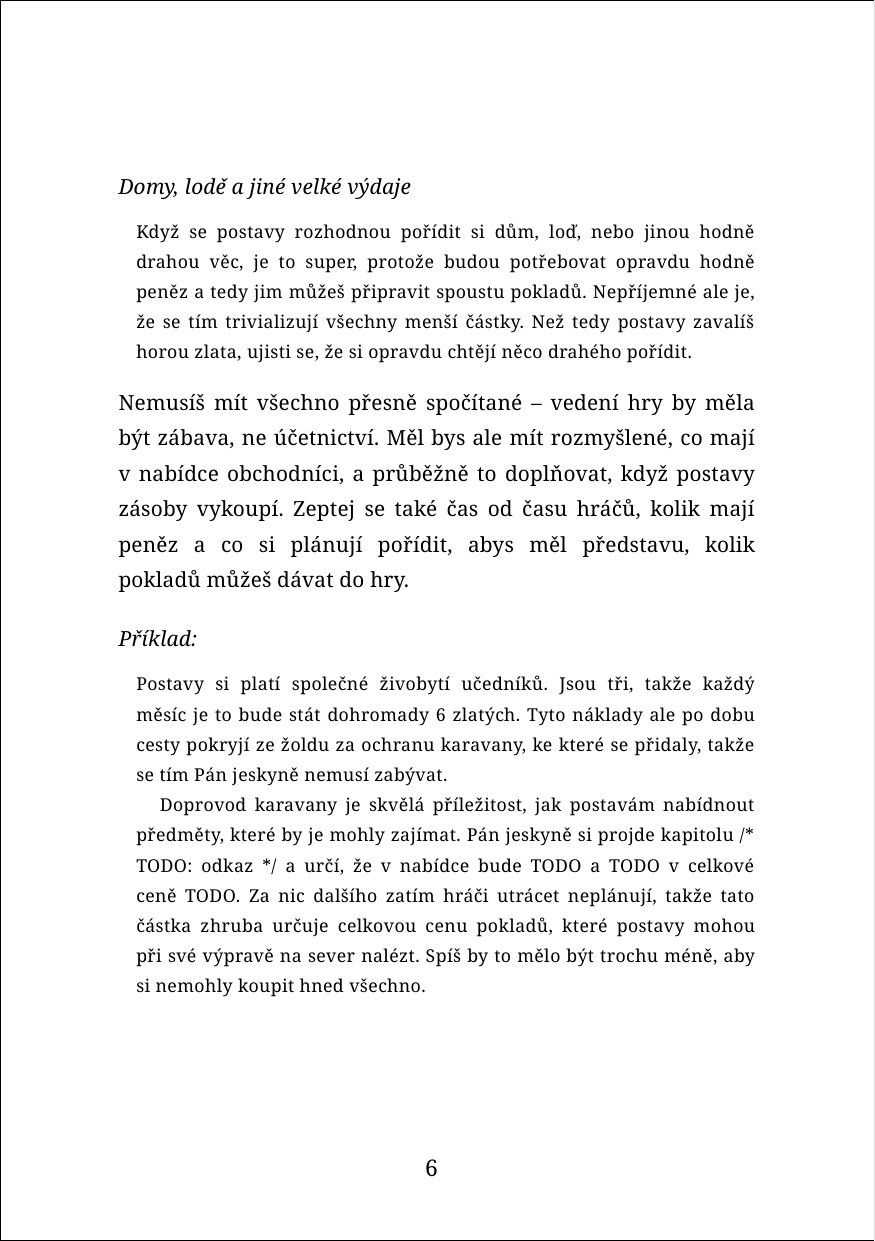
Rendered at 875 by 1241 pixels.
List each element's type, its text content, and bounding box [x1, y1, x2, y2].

text Nemusíš mít všechno přesně spočítané – vedení hry by měla být zábava, ne účetnictví. Měl bys ale mít rozmyšlené, co mají v nabídce obchodníci, a průběžně to doplňovat, když postavy zásoby vykoupí. Zeptej se také čas od času hráčů, kolik mají peněz a co si plánují pořídit, abys měl představu, kolik pokladů můžeš dávat do hry. [118, 388, 756, 594]
text Když se postavy rozhodnou pořídit si dům, loď, nebo jinou hodně drahou věc, je to super, protože budou potřebovat opravdu hodně peněz a tedy jim můžeš připravit spoustu pokladů. Nepříjemné ale je, že se tím trivializují všechny menší částky. Než tedy postavy zavalíš horou zlata, ujisti se, že si opravdu chtějí něco drahého pořídit. [136, 219, 756, 364]
text Postavy si platí společné živobytí učedníků. Jsou tři, takže každý měsíc je to bude stát dohromady 6 zlatých. Tyto náklady ale po dobu cesty pokryjí ze žoldu za ochranu karavany, ke které se přidaly, takže se tím Pán jeskyně nemusí zabývat. Doprovod karavany je skvělá příležitost, jak postavám nabídnout předměty, které by je mohly zajímat. Pán jeskyně si projde kapitolu /* TODO: odkaz */ a určí, že v nabídce bude TODO a TODO v celkové ceně TODO. Za nic dalšího zatím hráči utrácet neplánují, takže tato částka zhruba určuje celkovou cenu pokladů, které postavy mohou při své výpravě na sever nalézt. Spíš by to mělo být trochu méně, aby si nemohly koupit hned všechno. [136, 672, 756, 998]
text Příklad: [118, 624, 756, 653]
text Domy, lodě a jiné velké výdaje [118, 172, 756, 200]
